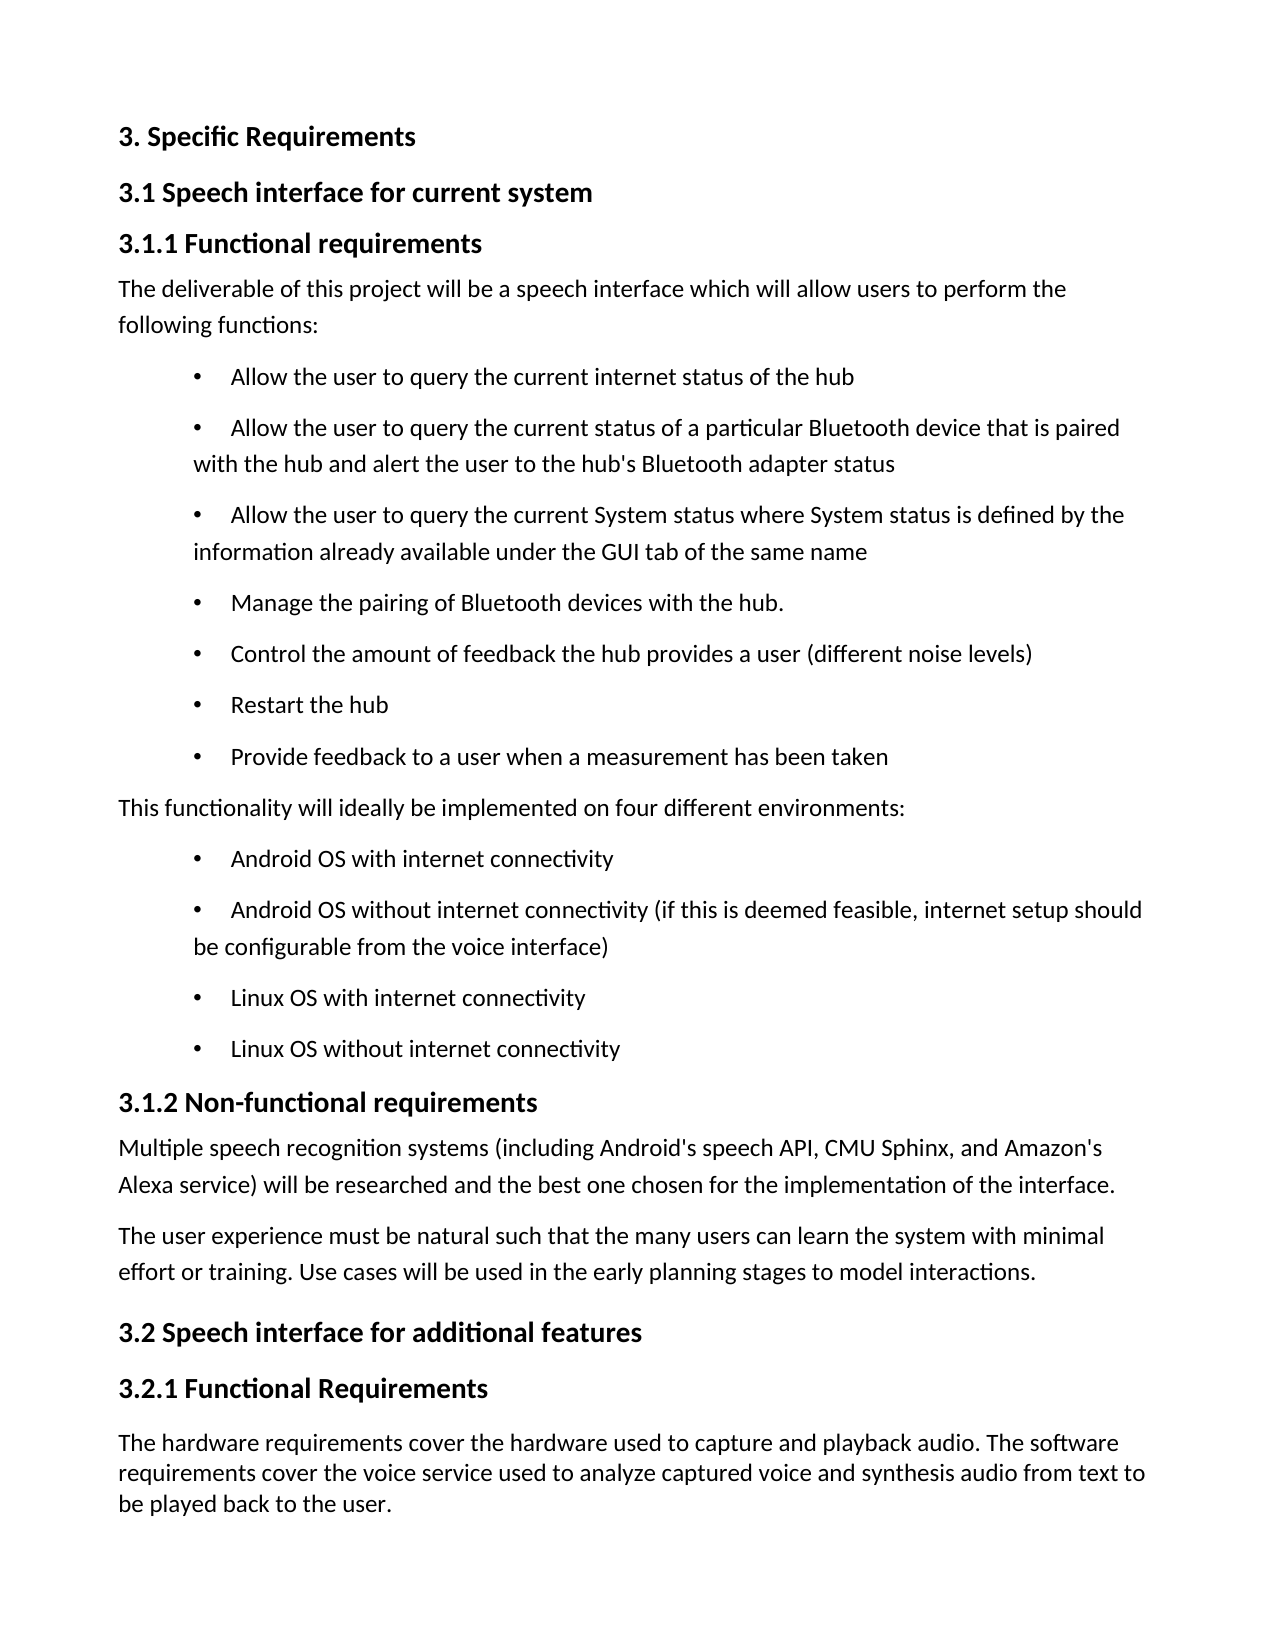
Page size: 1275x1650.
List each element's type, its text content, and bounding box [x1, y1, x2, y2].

list Allow the user to query the current System status where System status is defined by the information already available under the GUI tab of the same name [156, 499, 1157, 567]
text This functionality will ideally be implemented on four different environments: [118, 792, 1157, 822]
list Linux OS without internet connectivity [156, 1033, 1157, 1063]
text The deliverable of this project will be a speech interface which will allow users to perform the following functions: [118, 273, 1157, 340]
text Multiple speech recognition systems (including Android's speech API, CMU Sphinx, and Amazon's Alexa service) will be researched and the best one chosen for the implementation of the interface. [118, 1132, 1157, 1199]
list Control the amount of feedback the hub provides a user (different noise levels) [156, 638, 1157, 669]
text 3.1 Speech interface for current system [118, 174, 1157, 210]
text 3.2.1 Functional Requirements [118, 1370, 1157, 1406]
list Restart the hub [156, 689, 1157, 720]
text 3.1.1 Functional requirements [118, 225, 1157, 260]
list Android OS with internet connectivity [156, 843, 1157, 873]
list Linux OS with internet connectivity [156, 982, 1157, 1012]
text 3.2 Speech interface for additional features [118, 1314, 1157, 1349]
list Manage the pairing of Bluetooth devices with the hub. [156, 587, 1157, 618]
text The hardware requirements cover the hardware used to capture and playback audio. The software requirements cover the voice service used to analyze captured voice and synthesis audio from text to be played back to the user. [118, 1427, 1157, 1518]
text 3.1.2 Non-functional requirements [118, 1084, 1157, 1120]
list Provide feedback to a user when a measurement has been taken [156, 741, 1157, 771]
list Allow the user to query the current status of a particular Bluetooth device that is paired with the hub and alert the user to the hub's Bluetooth adapter status [156, 412, 1157, 479]
text 3. Specific Requirements [118, 118, 1157, 154]
list Android OS without internet connectivity (if this is deemed feasible, internet setup should be configurable from the voice interface) [156, 894, 1157, 961]
text The user experience must be natural such that the many users can learn the system with minimal effort or training. Use cases will be used in the early planning stages to model interactions. [118, 1220, 1157, 1287]
list Allow the user to query the current internet status of the hub [156, 361, 1157, 391]
